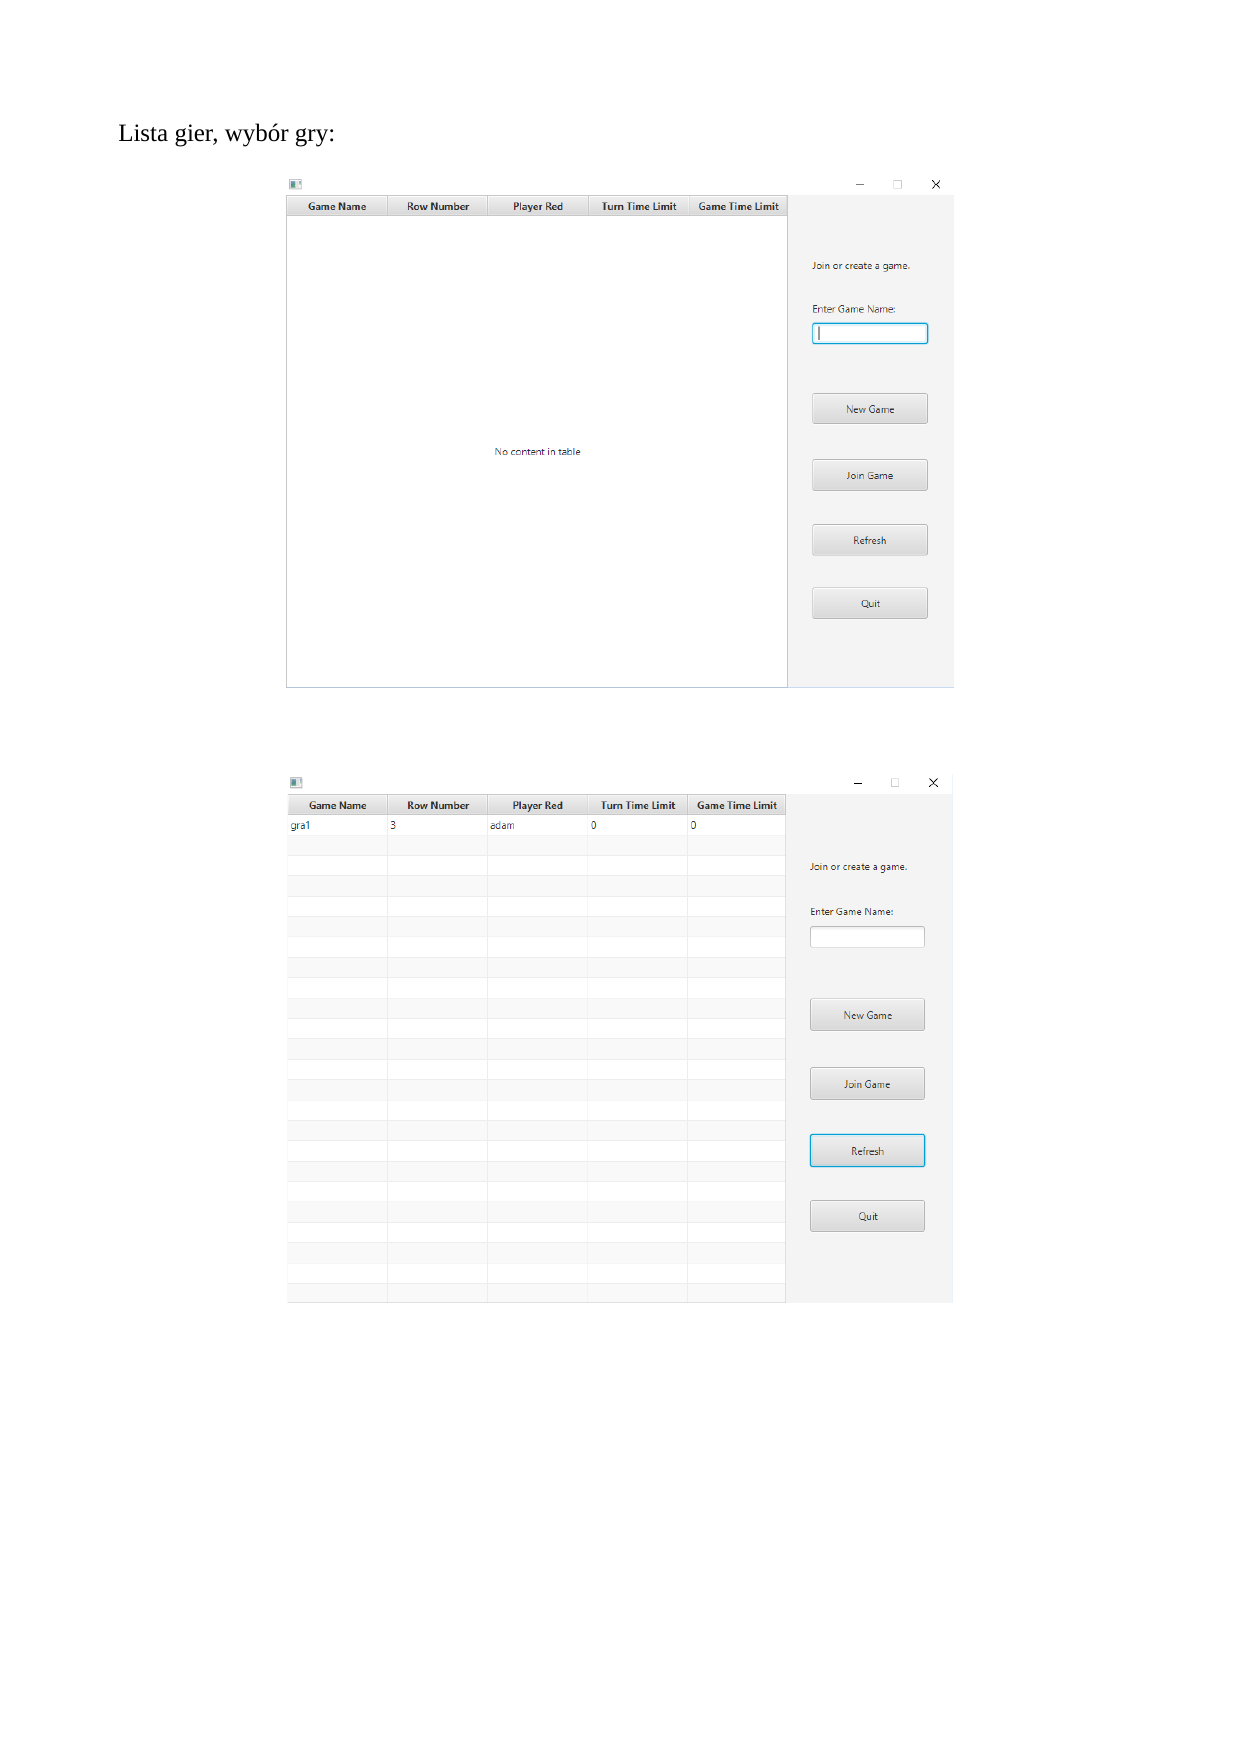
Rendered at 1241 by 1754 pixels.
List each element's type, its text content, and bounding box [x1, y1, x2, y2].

text Lista gier, wybór gry: [118, 118, 1122, 147]
picture [286, 175, 955, 688]
picture [287, 774, 953, 1303]
